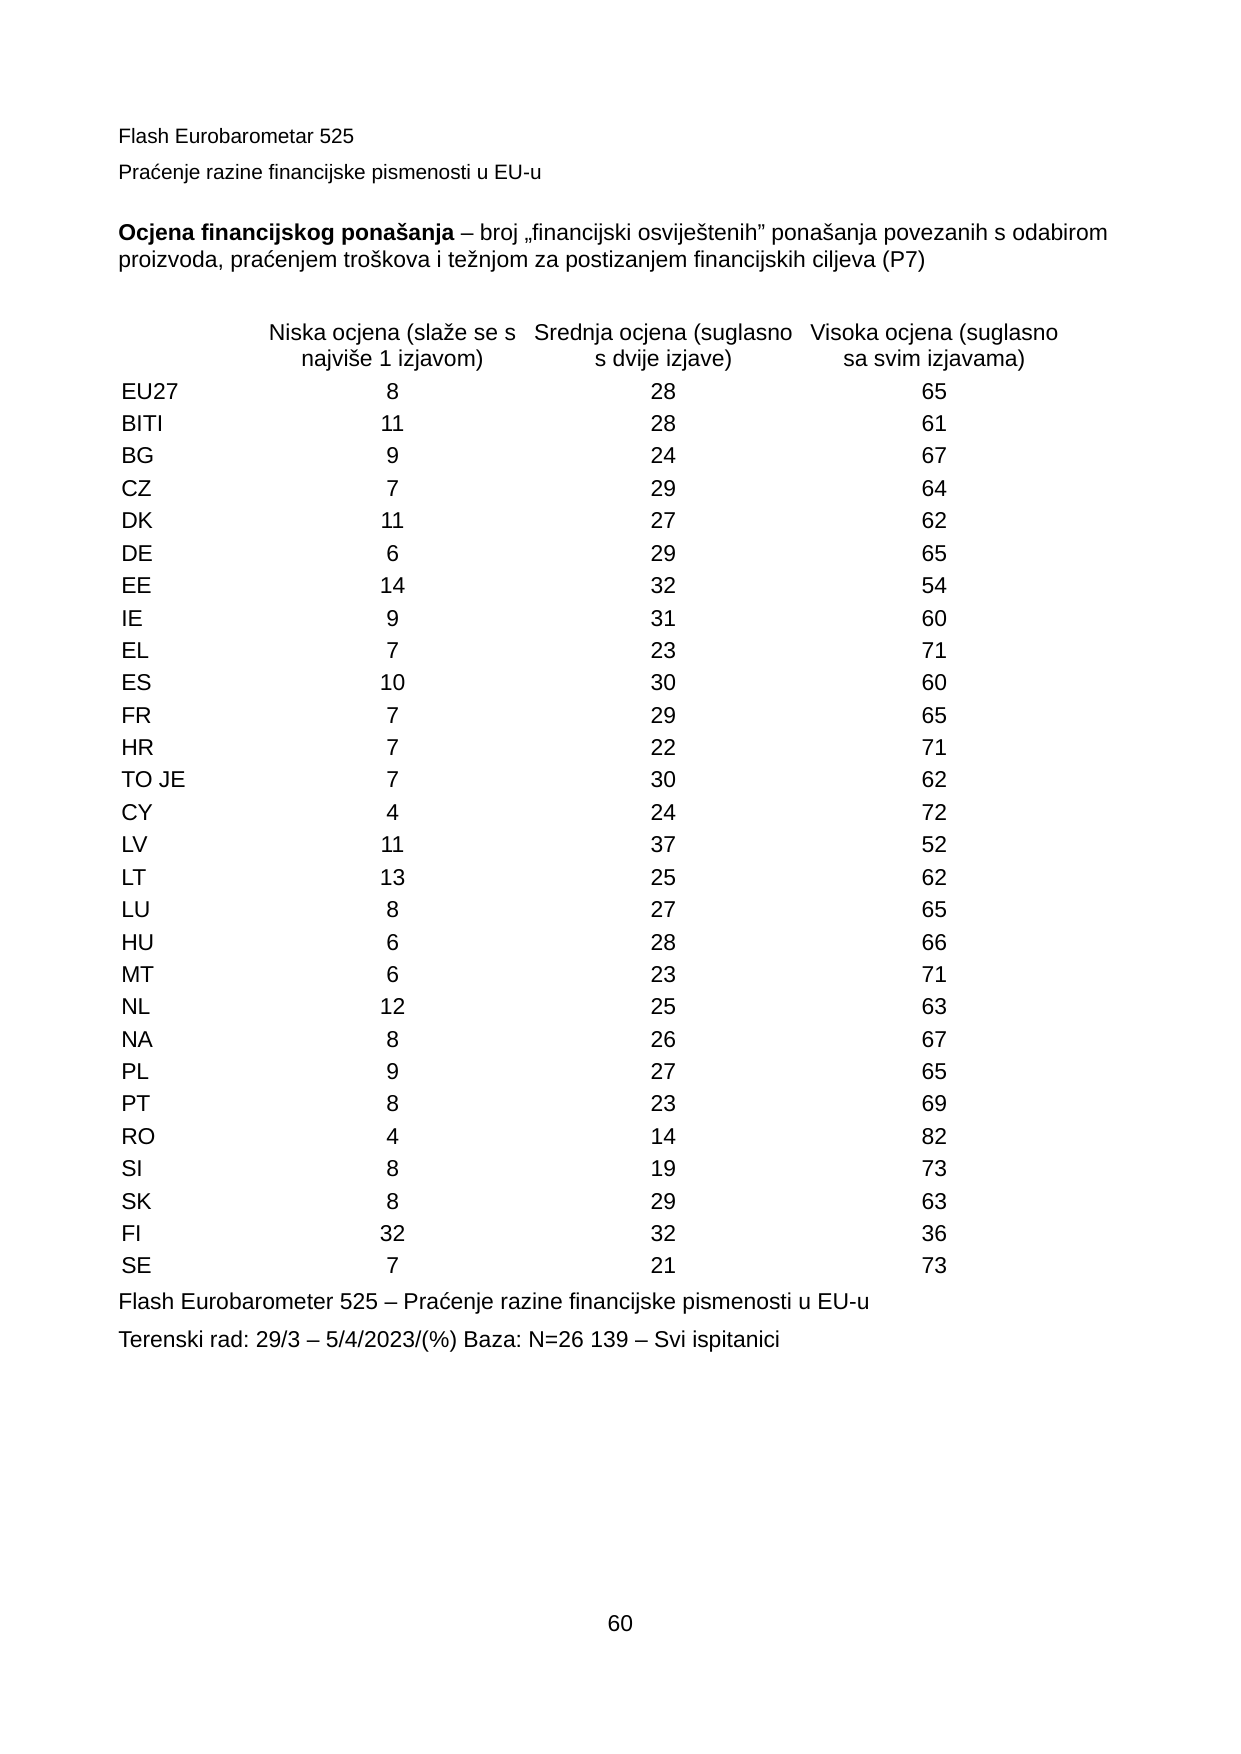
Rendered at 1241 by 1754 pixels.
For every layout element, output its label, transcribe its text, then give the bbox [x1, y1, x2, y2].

table_cell 13 [257, 861, 528, 893]
table_cell 29 [528, 537, 799, 569]
table_cell CZ [118, 472, 257, 504]
table_cell 8 [257, 1088, 528, 1120]
table_cell DE [118, 537, 257, 569]
table_cell 60 [799, 666, 1069, 699]
table_cell 71 [799, 731, 1069, 763]
table_cell FI [118, 1217, 257, 1249]
table_cell 7 [257, 731, 528, 763]
table_cell 4 [257, 1120, 528, 1152]
table_cell 11 [257, 504, 528, 537]
table_cell SI [118, 1152, 257, 1184]
table_cell 7 [257, 634, 528, 666]
table_cell 62 [799, 861, 1069, 893]
table_cell 30 [528, 666, 799, 699]
table_cell EE [118, 569, 257, 601]
table_cell 71 [799, 958, 1069, 990]
table_cell 21 [528, 1249, 799, 1282]
table_cell 65 [799, 893, 1069, 925]
table_cell 24 [528, 440, 799, 472]
table_cell BG [118, 440, 257, 472]
table_cell ES [118, 666, 257, 699]
table_cell DK [118, 504, 257, 537]
table_cell 65 [799, 699, 1069, 731]
table_cell HR [118, 731, 257, 763]
table_cell 9 [257, 601, 528, 634]
table_cell 23 [528, 958, 799, 990]
table_cell 9 [257, 1055, 528, 1087]
table_cell 32 [257, 1217, 528, 1249]
table_cell 24 [528, 796, 799, 828]
table_cell 29 [528, 699, 799, 731]
table_cell 67 [799, 1023, 1069, 1055]
table_cell 14 [257, 569, 528, 601]
table_cell 73 [799, 1249, 1069, 1282]
table_cell NA [118, 1023, 257, 1055]
table_cell LU [118, 893, 257, 925]
table_cell MT [118, 958, 257, 990]
table_cell LT [118, 861, 257, 893]
table_cell 63 [799, 1185, 1069, 1217]
table_cell 72 [799, 796, 1069, 828]
table_cell 63 [799, 990, 1069, 1023]
table_header Niska ocjena (slaže se s najviše 1 izjavom) [257, 316, 528, 375]
table_cell 28 [528, 375, 799, 407]
table_cell 7 [257, 472, 528, 504]
table_cell PL [118, 1055, 257, 1087]
table_cell 27 [528, 893, 799, 925]
table_cell 71 [799, 634, 1069, 666]
table_header Visoka ocjena (suglasno sa svim izjavama) [799, 316, 1069, 375]
table_cell 62 [799, 504, 1069, 537]
table_cell 27 [528, 504, 799, 537]
table_cell 7 [257, 764, 528, 796]
table_header Srednja ocjena (suglasno s dvije izjave) [528, 316, 799, 375]
text Terenski rad: 29/3 – 5/4/2023/(%) Baza: N=26 139 – Svi ispitanici [118, 1326, 1122, 1352]
text Flash Eurobarometer 525 – Praćenje razine financijske pismenosti u EU-u [118, 1288, 1122, 1314]
table_cell 61 [799, 407, 1069, 439]
table_cell 62 [799, 764, 1069, 796]
table_cell 69 [799, 1088, 1069, 1120]
table_cell 10 [257, 666, 528, 699]
table_cell 22 [528, 731, 799, 763]
table_cell 28 [528, 407, 799, 439]
table_cell 7 [257, 1249, 528, 1282]
table_cell 11 [257, 828, 528, 861]
table_cell 60 [799, 601, 1069, 634]
table_cell 65 [799, 537, 1069, 569]
table_cell 65 [799, 375, 1069, 407]
table_cell EU27 [118, 375, 257, 407]
table_cell 32 [528, 569, 799, 601]
table_cell BITI [118, 407, 257, 439]
table_cell 8 [257, 1152, 528, 1184]
table_cell 12 [257, 990, 528, 1023]
table_cell NL [118, 990, 257, 1023]
table_cell LV [118, 828, 257, 861]
table_cell 32 [528, 1217, 799, 1249]
table_cell 9 [257, 440, 528, 472]
table_cell 52 [799, 828, 1069, 861]
table_cell 6 [257, 925, 528, 958]
table_cell PT [118, 1088, 257, 1120]
table_cell 8 [257, 893, 528, 925]
table_cell 64 [799, 472, 1069, 504]
table_cell 4 [257, 796, 528, 828]
table_cell 54 [799, 569, 1069, 601]
table_cell 19 [528, 1152, 799, 1184]
table_cell 65 [799, 1055, 1069, 1087]
table_header [118, 316, 257, 375]
table_cell TO JE [118, 764, 257, 796]
table_cell 29 [528, 1185, 799, 1217]
table_cell SK [118, 1185, 257, 1217]
table_cell 23 [528, 634, 799, 666]
table_cell 8 [257, 1185, 528, 1217]
table_cell 6 [257, 958, 528, 990]
table_cell 28 [528, 925, 799, 958]
table_cell 67 [799, 440, 1069, 472]
table_cell 25 [528, 990, 799, 1023]
table_cell RO [118, 1120, 257, 1152]
table_cell 31 [528, 601, 799, 634]
table_cell IE [118, 601, 257, 634]
table_cell 11 [257, 407, 528, 439]
table_cell 8 [257, 375, 528, 407]
table_cell 6 [257, 537, 528, 569]
table_cell 73 [799, 1152, 1069, 1184]
table_cell 8 [257, 1023, 528, 1055]
table_cell 37 [528, 828, 799, 861]
table_cell 27 [528, 1055, 799, 1087]
table_cell 25 [528, 861, 799, 893]
table_cell 14 [528, 1120, 799, 1152]
table_cell 82 [799, 1120, 1069, 1152]
table_cell 26 [528, 1023, 799, 1055]
table_cell HU [118, 925, 257, 958]
table_cell CY [118, 796, 257, 828]
table_cell 36 [799, 1217, 1069, 1249]
table_cell FR [118, 699, 257, 731]
table_cell 7 [257, 699, 528, 731]
table_cell EL [118, 634, 257, 666]
table_cell SE [118, 1249, 257, 1282]
table_cell 30 [528, 764, 799, 796]
table_cell 23 [528, 1088, 799, 1120]
table_cell 66 [799, 925, 1069, 958]
table_cell 29 [528, 472, 799, 504]
text Ocjena financijskog ponašanja – broj „financijski osviještenih” ponašanja povezanih s odabirom proizvoda, praćenjem troškova i težnjom za postizanjem financijskih ciljeva (P7) [118, 219, 1122, 272]
